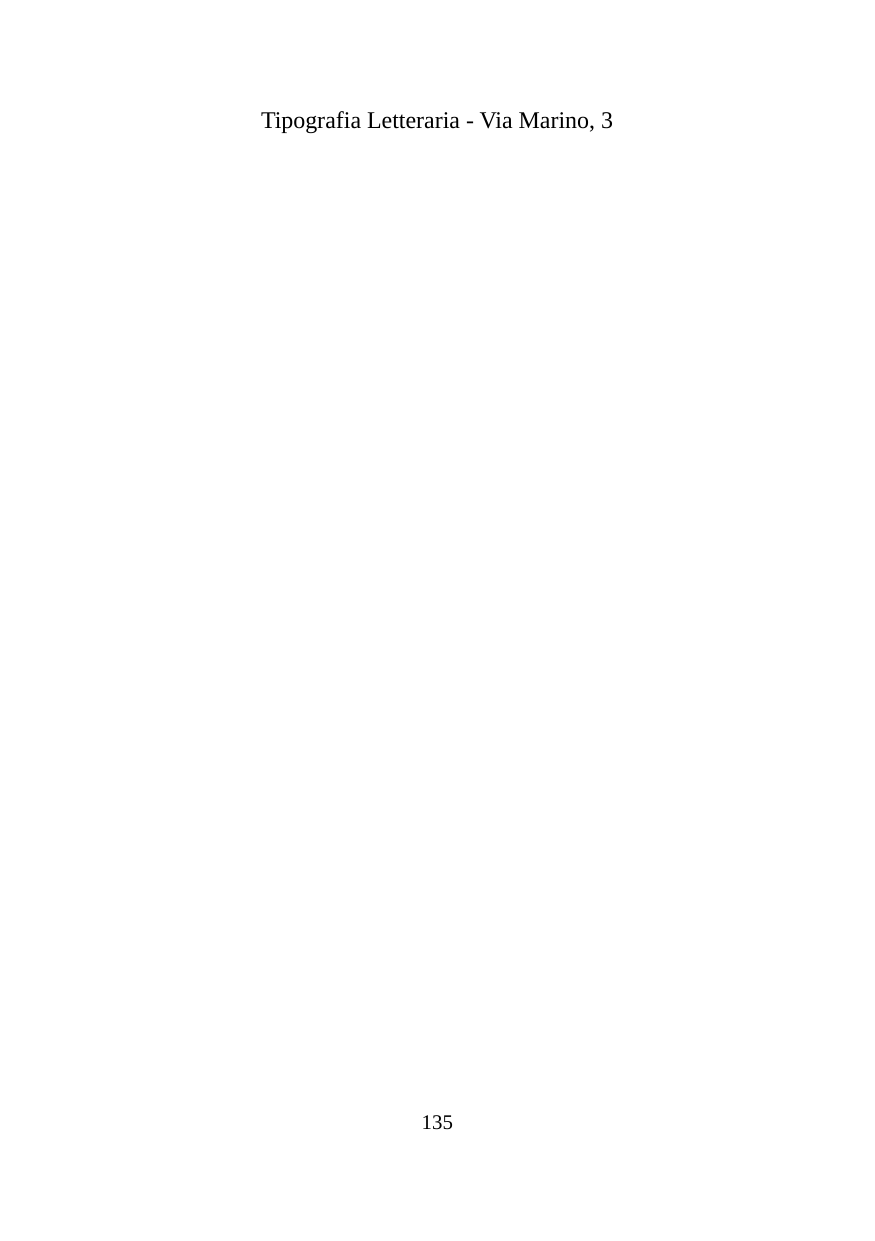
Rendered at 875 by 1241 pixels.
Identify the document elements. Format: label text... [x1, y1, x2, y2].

text Tipografia Letteraria - Via Marino, 3 [106, 106, 768, 134]
